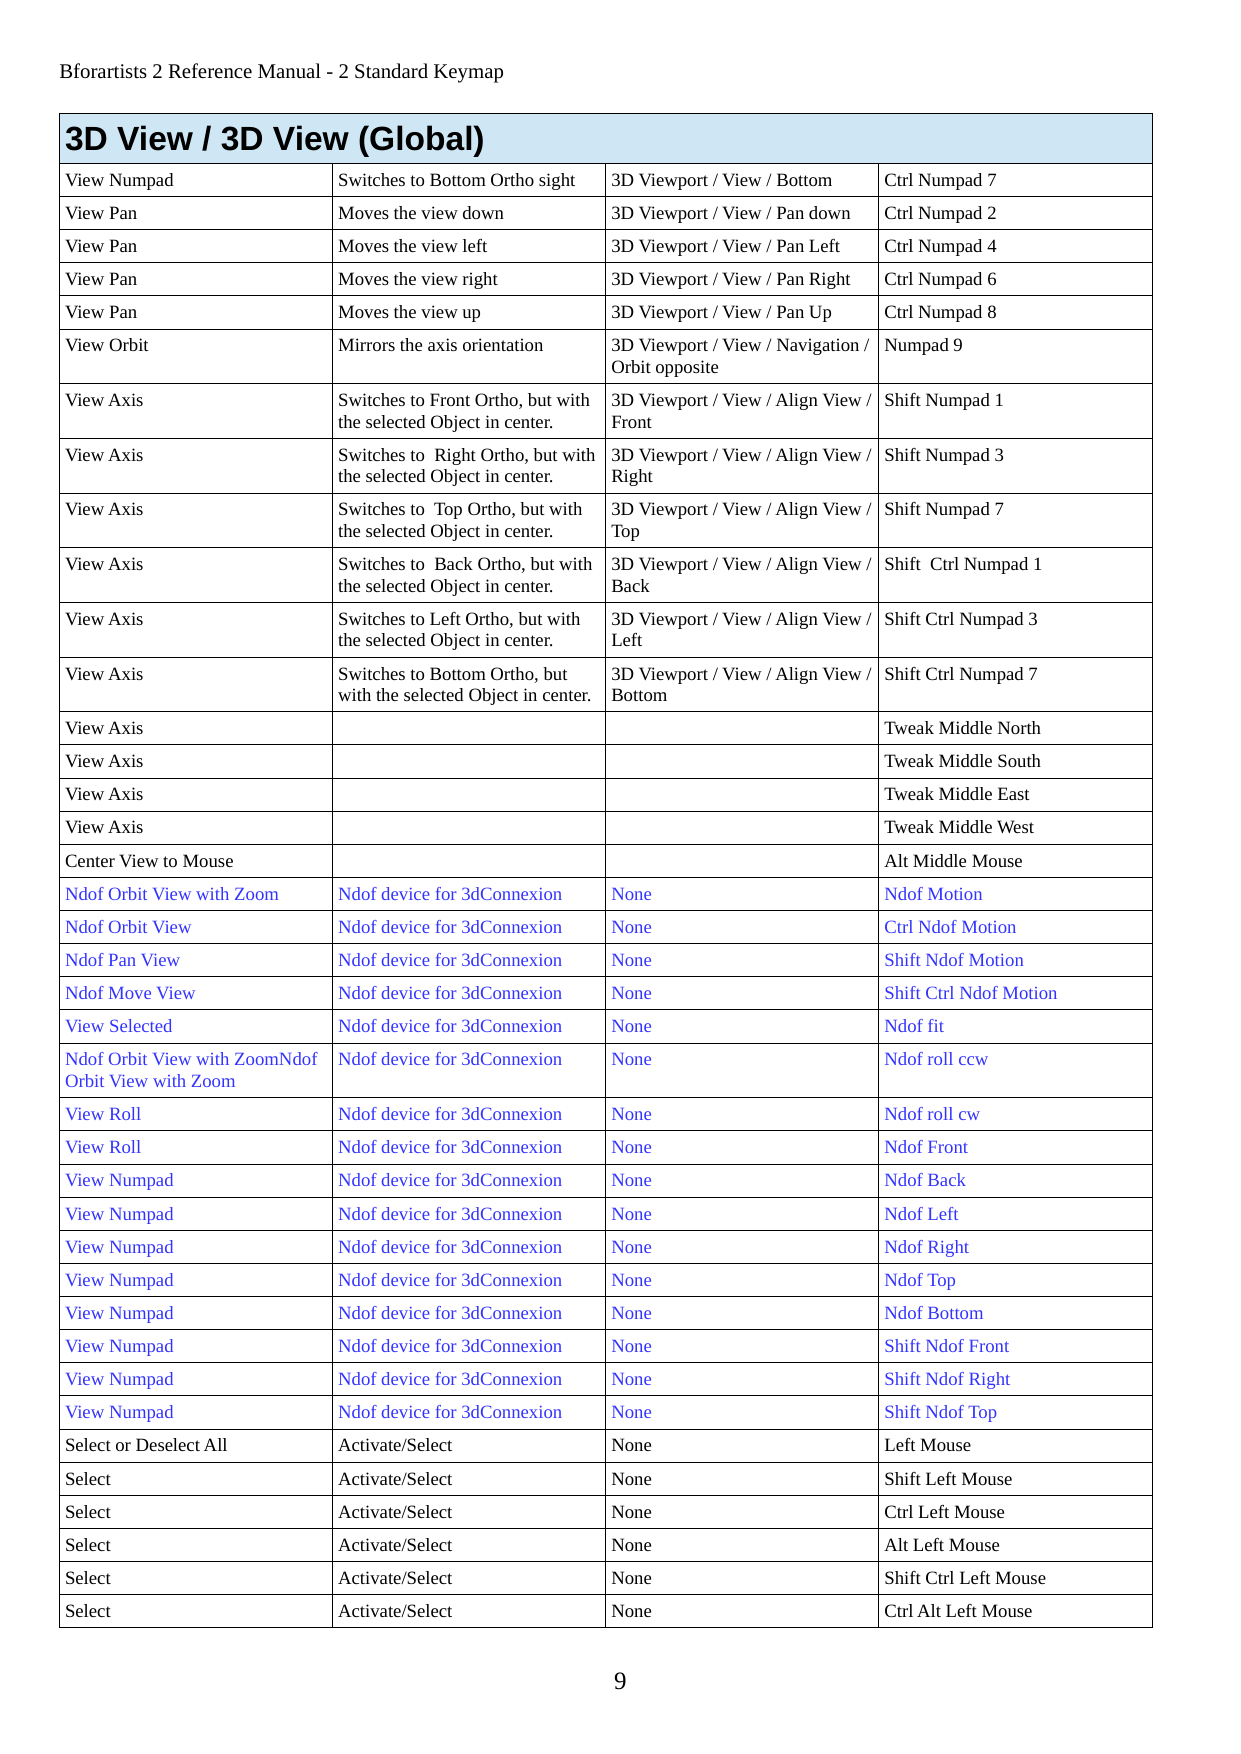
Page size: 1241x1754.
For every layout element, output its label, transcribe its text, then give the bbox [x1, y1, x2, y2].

table_cell Ctrl Numpad 2 [879, 197, 1152, 229]
table_cell 3D Viewport / View / Align View / Bottom [606, 658, 878, 711]
table_cell View Numpad [60, 164, 332, 196]
table_cell Ndof device for 3dConnexion [333, 1297, 605, 1329]
table_cell 3D Viewport / View / Pan Left [606, 230, 878, 262]
table_cell Tweak Middle South [879, 745, 1152, 777]
table_cell Ndof device for 3dConnexion [333, 1330, 605, 1362]
table_cell Tweak Middle East [879, 779, 1152, 811]
table_cell None [606, 1562, 878, 1594]
table_cell [606, 779, 878, 811]
table_cell View Axis [60, 658, 332, 711]
table_cell Shift Ctrl Numpad 3 [879, 603, 1152, 657]
table_cell Ndof device for 3dConnexion [333, 1098, 605, 1130]
table_cell View Numpad [60, 1264, 332, 1296]
table_cell View Axis [60, 548, 332, 602]
table_cell Activate/Select [333, 1430, 605, 1462]
table_cell Ndof Top [879, 1264, 1152, 1296]
table_cell Numpad 9 [879, 330, 1152, 383]
table_cell View Numpad [60, 1330, 332, 1362]
table_cell Ndof device for 3dConnexion [333, 1044, 605, 1097]
table_cell Ctrl Left Mouse [879, 1496, 1152, 1528]
table_cell View Pan [60, 296, 332, 328]
table_cell Shift Ndof Front [879, 1330, 1152, 1362]
table_cell Shift Left Mouse [879, 1463, 1152, 1495]
table_cell [606, 812, 878, 844]
table_cell 3D Viewport / View / Align View / Right [606, 439, 878, 492]
table_cell None [606, 1098, 878, 1130]
table_cell Ndof Orbit View with Zoom [60, 878, 332, 910]
table_cell Switches to Bottom Ortho, but with the selected Object in center. [333, 658, 605, 711]
table_cell View Numpad [60, 1165, 332, 1197]
table_cell Ndof device for 3dConnexion [333, 1363, 605, 1395]
table_cell None [606, 1010, 878, 1042]
table_cell 3D Viewport / View / Pan down [606, 197, 878, 229]
table_cell None [606, 1297, 878, 1329]
table_cell 3D Viewport / View / Align View / Back [606, 548, 878, 602]
table_cell Ndof device for 3dConnexion [333, 1231, 605, 1263]
table_cell Activate/Select [333, 1463, 605, 1495]
table_cell Ndof device for 3dConnexion [333, 1010, 605, 1042]
table_cell [333, 779, 605, 811]
table_cell 3D Viewport / View / Bottom [606, 164, 878, 196]
table_cell None [606, 878, 878, 910]
table_cell Shift Ndof Right [879, 1363, 1152, 1395]
table_cell Ndof device for 3dConnexion [333, 944, 605, 976]
table_cell View Numpad [60, 1297, 332, 1329]
table_cell Alt Left Mouse [879, 1529, 1152, 1561]
table_cell None [606, 1198, 878, 1230]
table_cell None [606, 1496, 878, 1528]
table_cell Ndof device for 3dConnexion [333, 878, 605, 910]
table_cell Ndof roll cw [879, 1098, 1152, 1130]
table_cell [333, 812, 605, 844]
table_cell Ctrl Numpad 8 [879, 296, 1152, 328]
table_cell Switches to Left Ortho, but with the selected Object in center. [333, 603, 605, 657]
table_cell View Axis [60, 384, 332, 438]
table_cell Ndof Move View [60, 977, 332, 1009]
table_cell Ctrl Numpad 6 [879, 263, 1152, 295]
table_cell View Numpad [60, 1363, 332, 1395]
table_cell Ndof device for 3dConnexion [333, 1264, 605, 1296]
table_cell 3D Viewport / View / Align View / Top [606, 494, 878, 547]
table_cell Shift Numpad 7 [879, 494, 1152, 547]
table_cell Moves the view down [333, 197, 605, 229]
table_cell Ndof Right [879, 1231, 1152, 1263]
table_cell View Axis [60, 779, 332, 811]
table_cell View Axis [60, 812, 332, 844]
table_cell View Pan [60, 197, 332, 229]
table_cell Ndof Pan View [60, 944, 332, 976]
table_cell Activate/Select [333, 1496, 605, 1528]
table_cell View Selected [60, 1010, 332, 1042]
table_cell [606, 712, 878, 744]
table_cell Shift Ndof Motion [879, 944, 1152, 976]
table_cell Ndof device for 3dConnexion [333, 1198, 605, 1230]
table_cell Shift Ctrl Ndof Motion [879, 977, 1152, 1009]
table_cell Select [60, 1595, 332, 1627]
table_cell Select [60, 1463, 332, 1495]
table_cell Switches to Front Ortho, but with the selected Object in center. [333, 384, 605, 438]
table_cell Select or Deselect All [60, 1430, 332, 1462]
table_cell None [606, 1131, 878, 1163]
table_cell View Numpad [60, 1198, 332, 1230]
table_cell Ndof Bottom [879, 1297, 1152, 1329]
table_cell Ndof Motion [879, 878, 1152, 910]
table_cell Ndof Front [879, 1131, 1152, 1163]
table_cell 3D Viewport / View / Align View / Front [606, 384, 878, 438]
table_cell [606, 845, 878, 877]
table_cell None [606, 1529, 878, 1561]
table_cell Ndof device for 3dConnexion [333, 911, 605, 943]
table_cell Moves the view left [333, 230, 605, 262]
table_cell [333, 745, 605, 777]
table_cell Ndof Orbit View [60, 911, 332, 943]
table_cell Ndof device for 3dConnexion [333, 1396, 605, 1428]
table_cell Ndof fit [879, 1010, 1152, 1042]
table_cell None [606, 1044, 878, 1097]
table_cell Ctrl Numpad 4 [879, 230, 1152, 262]
table_cell 3D Viewport / View / Navigation / Orbit opposite [606, 330, 878, 383]
table_cell View Axis [60, 745, 332, 777]
table_cell 3D Viewport / View / Pan Right [606, 263, 878, 295]
table_cell View Axis [60, 603, 332, 657]
table_cell None [606, 1430, 878, 1462]
table_cell Ndof device for 3dConnexion [333, 1165, 605, 1197]
table_cell None [606, 1463, 878, 1495]
table_cell Ndof roll ccw [879, 1044, 1152, 1097]
table_cell Shift Ctrl Left Mouse [879, 1562, 1152, 1594]
table_cell View Roll [60, 1131, 332, 1163]
table_header 3D View / 3D View (Global) [60, 114, 1152, 163]
table_cell Mirrors the axis orientation [333, 330, 605, 383]
table_cell Activate/Select [333, 1529, 605, 1561]
table_cell View Pan [60, 263, 332, 295]
table_cell Ctrl Ndof Motion [879, 911, 1152, 943]
table_cell Ndof Left [879, 1198, 1152, 1230]
table_cell Center View to Mouse [60, 845, 332, 877]
table_cell None [606, 944, 878, 976]
table_cell Left Mouse [879, 1430, 1152, 1462]
table_cell View Numpad [60, 1396, 332, 1428]
table_cell Ndof device for 3dConnexion [333, 1131, 605, 1163]
table_cell Select [60, 1529, 332, 1561]
table_cell Moves the view up [333, 296, 605, 328]
table_cell Switches to Top Ortho, but with the selected Object in center. [333, 494, 605, 547]
table_cell View Numpad [60, 1231, 332, 1263]
table_cell Shift Numpad 3 [879, 439, 1152, 492]
table_cell View Axis [60, 494, 332, 547]
table_cell None [606, 1363, 878, 1395]
table_cell [606, 745, 878, 777]
table_cell Switches to Bottom Ortho sight [333, 164, 605, 196]
table_cell View Axis [60, 712, 332, 744]
table_cell None [606, 1595, 878, 1627]
table_cell Shift Numpad 1 [879, 384, 1152, 438]
table_cell 3D Viewport / View / Pan Up [606, 296, 878, 328]
table_cell None [606, 911, 878, 943]
table_cell None [606, 1165, 878, 1197]
table_cell [333, 845, 605, 877]
table_cell 3D Viewport / View / Align View / Left [606, 603, 878, 657]
table_cell None [606, 977, 878, 1009]
table_cell Tweak Middle West [879, 812, 1152, 844]
table_cell Activate/Select [333, 1562, 605, 1594]
table_cell Shift Ctrl Numpad 7 [879, 658, 1152, 711]
table_cell Switches to Back Ortho, but with the selected Object in center. [333, 548, 605, 602]
table_cell View Orbit [60, 330, 332, 383]
table_cell Ndof Orbit View with ZoomNdof Orbit View with Zoom [60, 1044, 332, 1097]
table_cell [333, 712, 605, 744]
table_cell View Axis [60, 439, 332, 492]
table_cell None [606, 1264, 878, 1296]
table_cell Moves the view right [333, 263, 605, 295]
table_cell Tweak Middle North [879, 712, 1152, 744]
table_cell Ndof Back [879, 1165, 1152, 1197]
table_cell View Roll [60, 1098, 332, 1130]
table_cell Select [60, 1496, 332, 1528]
table_cell Shift Ndof Top [879, 1396, 1152, 1428]
table_cell Shift Ctrl Numpad 1 [879, 548, 1152, 602]
table_cell Switches to Right Ortho, but with the selected Object in center. [333, 439, 605, 492]
table_cell Ctrl Numpad 7 [879, 164, 1152, 196]
table_cell None [606, 1330, 878, 1362]
table_cell Ndof device for 3dConnexion [333, 977, 605, 1009]
table_cell View Pan [60, 230, 332, 262]
table_cell Alt Middle Mouse [879, 845, 1152, 877]
table_cell Ctrl Alt Left Mouse [879, 1595, 1152, 1627]
table_cell None [606, 1231, 878, 1263]
table_cell Activate/Select [333, 1595, 605, 1627]
table_cell Select [60, 1562, 332, 1594]
table_cell None [606, 1396, 878, 1428]
